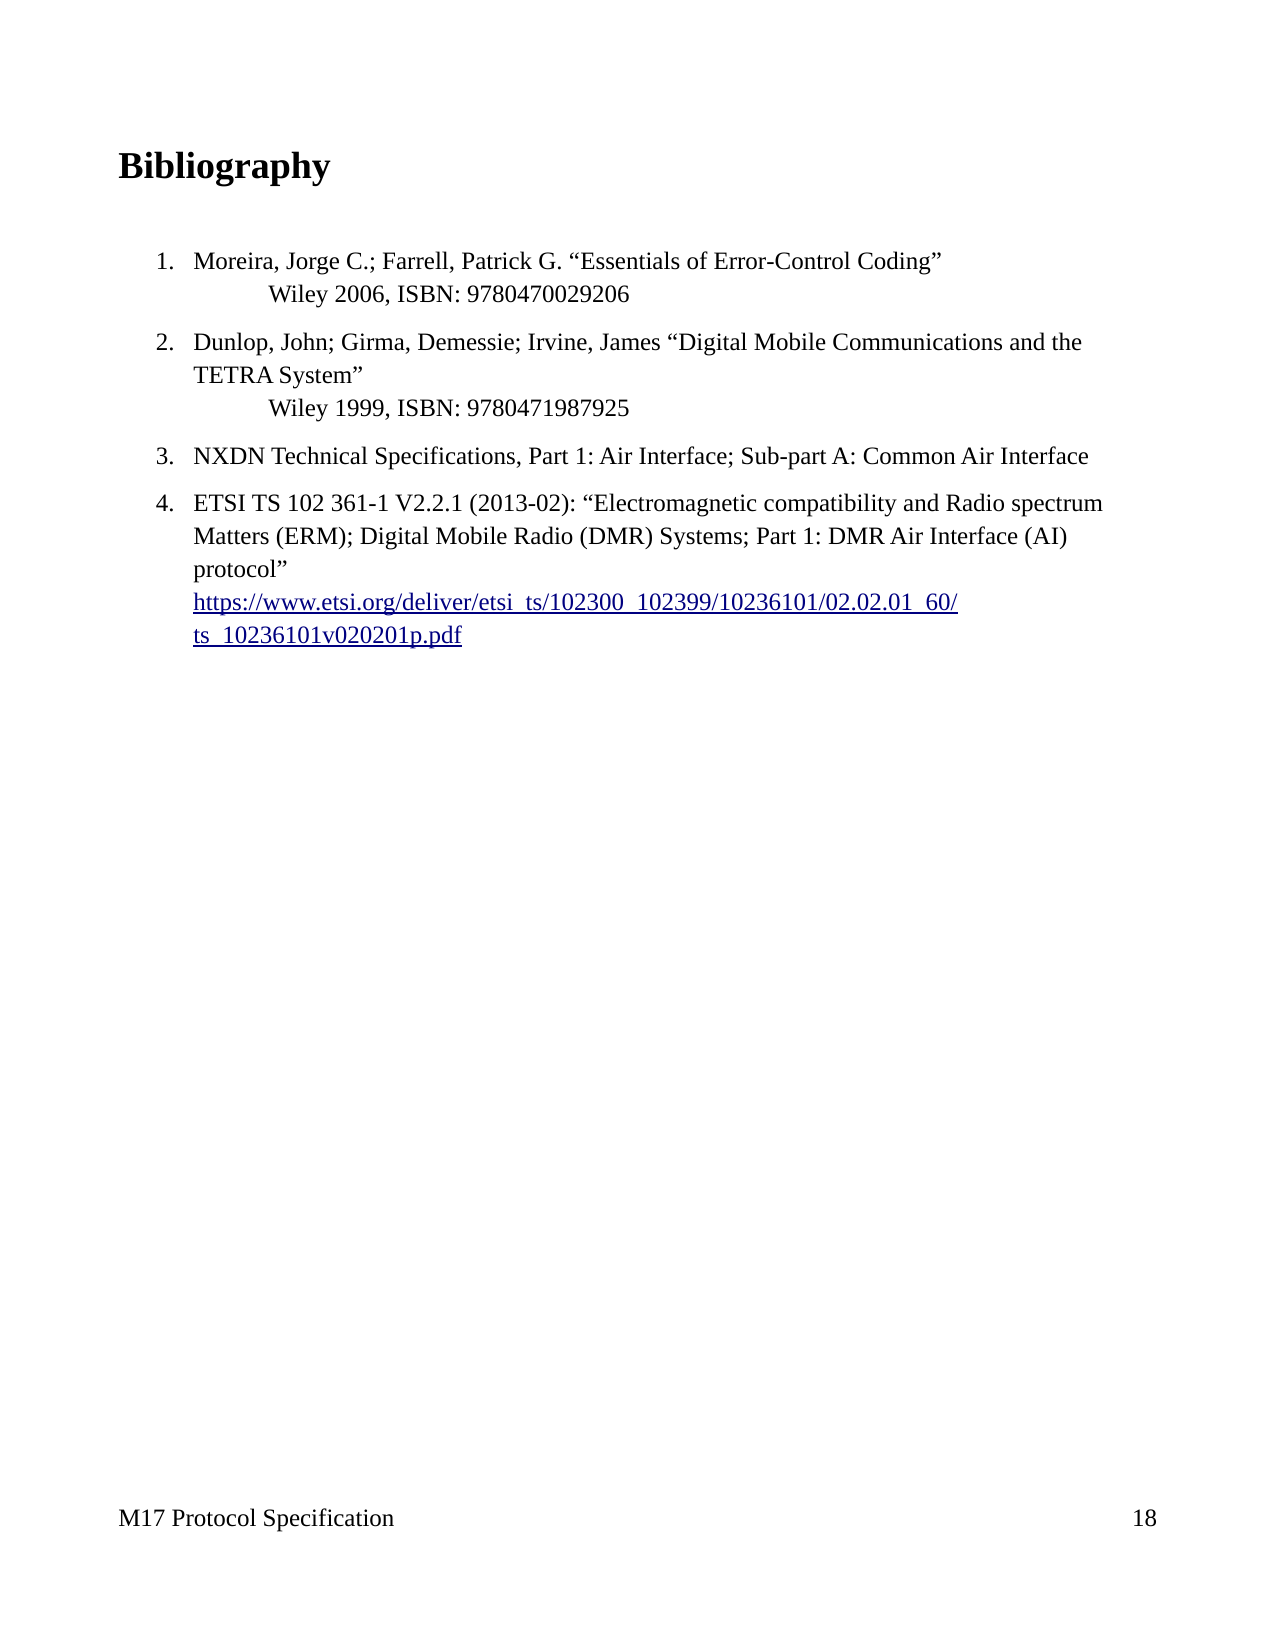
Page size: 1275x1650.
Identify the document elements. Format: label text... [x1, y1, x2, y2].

list Moreira, Jorge C.; Farrell, Patrick G. “Essentials of Error‐Control Coding” Wiley 2006, ISBN: 9780470029206 [156, 246, 1157, 308]
list NXDN Technical Specifications, Part 1: Air Interface; Sub-part A: Common Air Interface [156, 441, 1157, 469]
list ETSI TS 102 361-1 V2.2.1 (2013-02): “Electromagnetic compatibility and Radio spectrum Matters (ERM); Digital Mobile Radio (DMR) Systems; Part 1: DMR Air Interface (AI) protocol” https://www.etsi.org/deliver/etsi_ts/102300_102399/10236101/02.02.01_60/ts_10236101v020201p.pdf [156, 488, 1157, 649]
list Dunlop, John; Girma, Demessie; Irvine, James “Digital Mobile Communications and the TETRA System” Wiley 1999, ISBN: 9780471987925 [156, 327, 1157, 422]
subtitle Bibliography [118, 143, 1157, 187]
